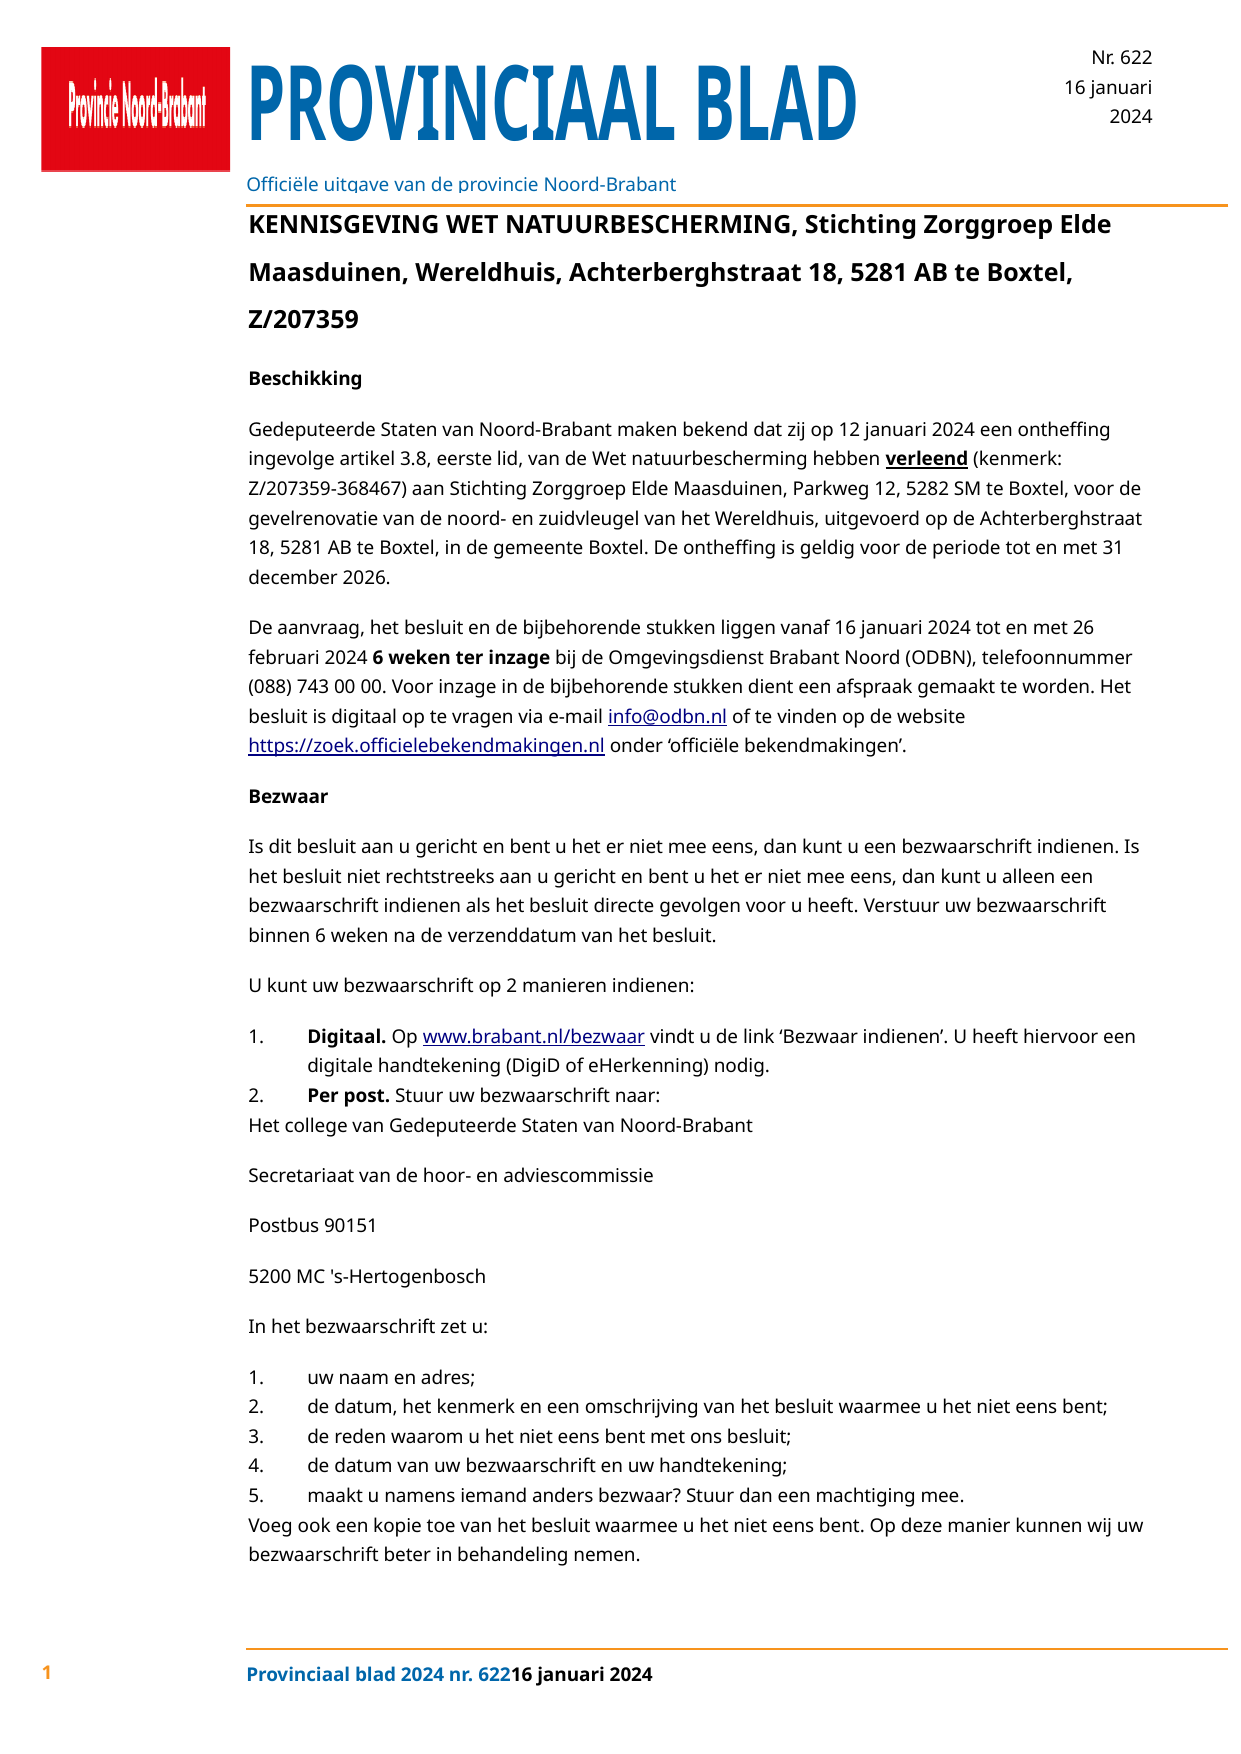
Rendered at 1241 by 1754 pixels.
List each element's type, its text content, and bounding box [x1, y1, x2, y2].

text In het bezwaarschrift zet u: [248, 1313, 1152, 1339]
list Per post. Stuur uw bezwaarschrift naar: [248, 1082, 1152, 1108]
text Beschikking [248, 366, 1152, 391]
text Secretariaat van de hoor- en adviescommissie [248, 1162, 1152, 1188]
text De aanvraag, het besluit en de bijbehorende stukken liggen vanaf 16 januari 2024 tot en met 26 februari 2024 6 weken ter inzage bij de Omgevingsdienst Brabant Noord (ODBN), telefoonnummer (088) 743 00 00. Voor inzage in de bijbehorende stukken dient een afspraak gemaakt te worden. Het besluit is digitaal op te vragen via e-mail info@odbn.nl of te vinden op de website https://zoek.officielebekendmakingen.nl onder ‘officiële bekendmakingen’. [248, 614, 1152, 758]
list de reden waarom u het niet eens bent met ons besluit; [248, 1423, 1152, 1449]
text U kunt uw bezwaarschrift op 2 manieren indienen: [248, 973, 1152, 998]
text Gedeputeerde Staten van Noord-Brabant maken bekend dat zij op 12 januari 2024 een ontheffing ingevolge artikel 3.8, eerste lid, van de Wet natuurbescherming hebben verleend (kenmerk: Z/207359-368467) aan Stichting Zorggroep Elde Maasduinen, Parkweg 12, 5282 SM te Boxtel, voor de gevelrenovatie van de noord- en zuidvleugel van het Wereldhuis, uitgevoerd op de Achterberghstraat 18, 5281 AB te Boxtel, in de gemeente Boxtel. De ontheffing is geldig voor de periode tot en met 31 december 2026. [248, 416, 1152, 589]
list Digitaal. Op www.brabant.nl/bezwaar vindt u de link ‘Bezwaar indienen’. U heeft hiervoor een digitale handtekening (DigiD of eHerkenning) nodig. [248, 1023, 1152, 1078]
list de datum van uw bezwaarschrift en uw handtekening; [248, 1453, 1152, 1478]
text Postbus 90151 [248, 1213, 1152, 1238]
list de datum, het kenmerk en een omschrijving van het besluit waarmee u het niet eens bent; [248, 1393, 1152, 1419]
picture [41, 47, 231, 172]
list uw naam en adres; [248, 1364, 1152, 1389]
text Voeg ook een kopie toe van het besluit waarmee u het niet eens bent. Op deze manier kunnen wij uw bezwaarschrift beter in behandeling nemen. [248, 1512, 1152, 1567]
text KENNISGEVING WET NATUURBESCHERMING, Stichting Zorggroep Elde Maasduinen, Wereldhuis, Achterberghstraat 18, 5281 AB te Boxtel, Z/207359 [248, 207, 1152, 336]
text 5200 MC 's‑Hertogenbosch [248, 1263, 1152, 1289]
text Bezwaar [248, 783, 1152, 809]
text Is dit besluit aan u gericht en bent u het er niet mee eens, dan kunt u een bezwaarschrift indienen. Is het besluit niet rechtstreeks aan u gericht en bent u het er niet mee eens, dan kunt u alleen een bezwaarschrift indienen als het besluit directe gevolgen voor u heeft. Verstuur uw bezwaarschrift binnen 6 weken na de verzenddatum van het besluit. [248, 833, 1152, 948]
text Het college van Gedeputeerde Staten van Noord-Brabant [248, 1112, 1152, 1137]
list maakt u namens iemand anders bezwaar? Stuur dan een machtiging mee. [248, 1482, 1152, 1508]
